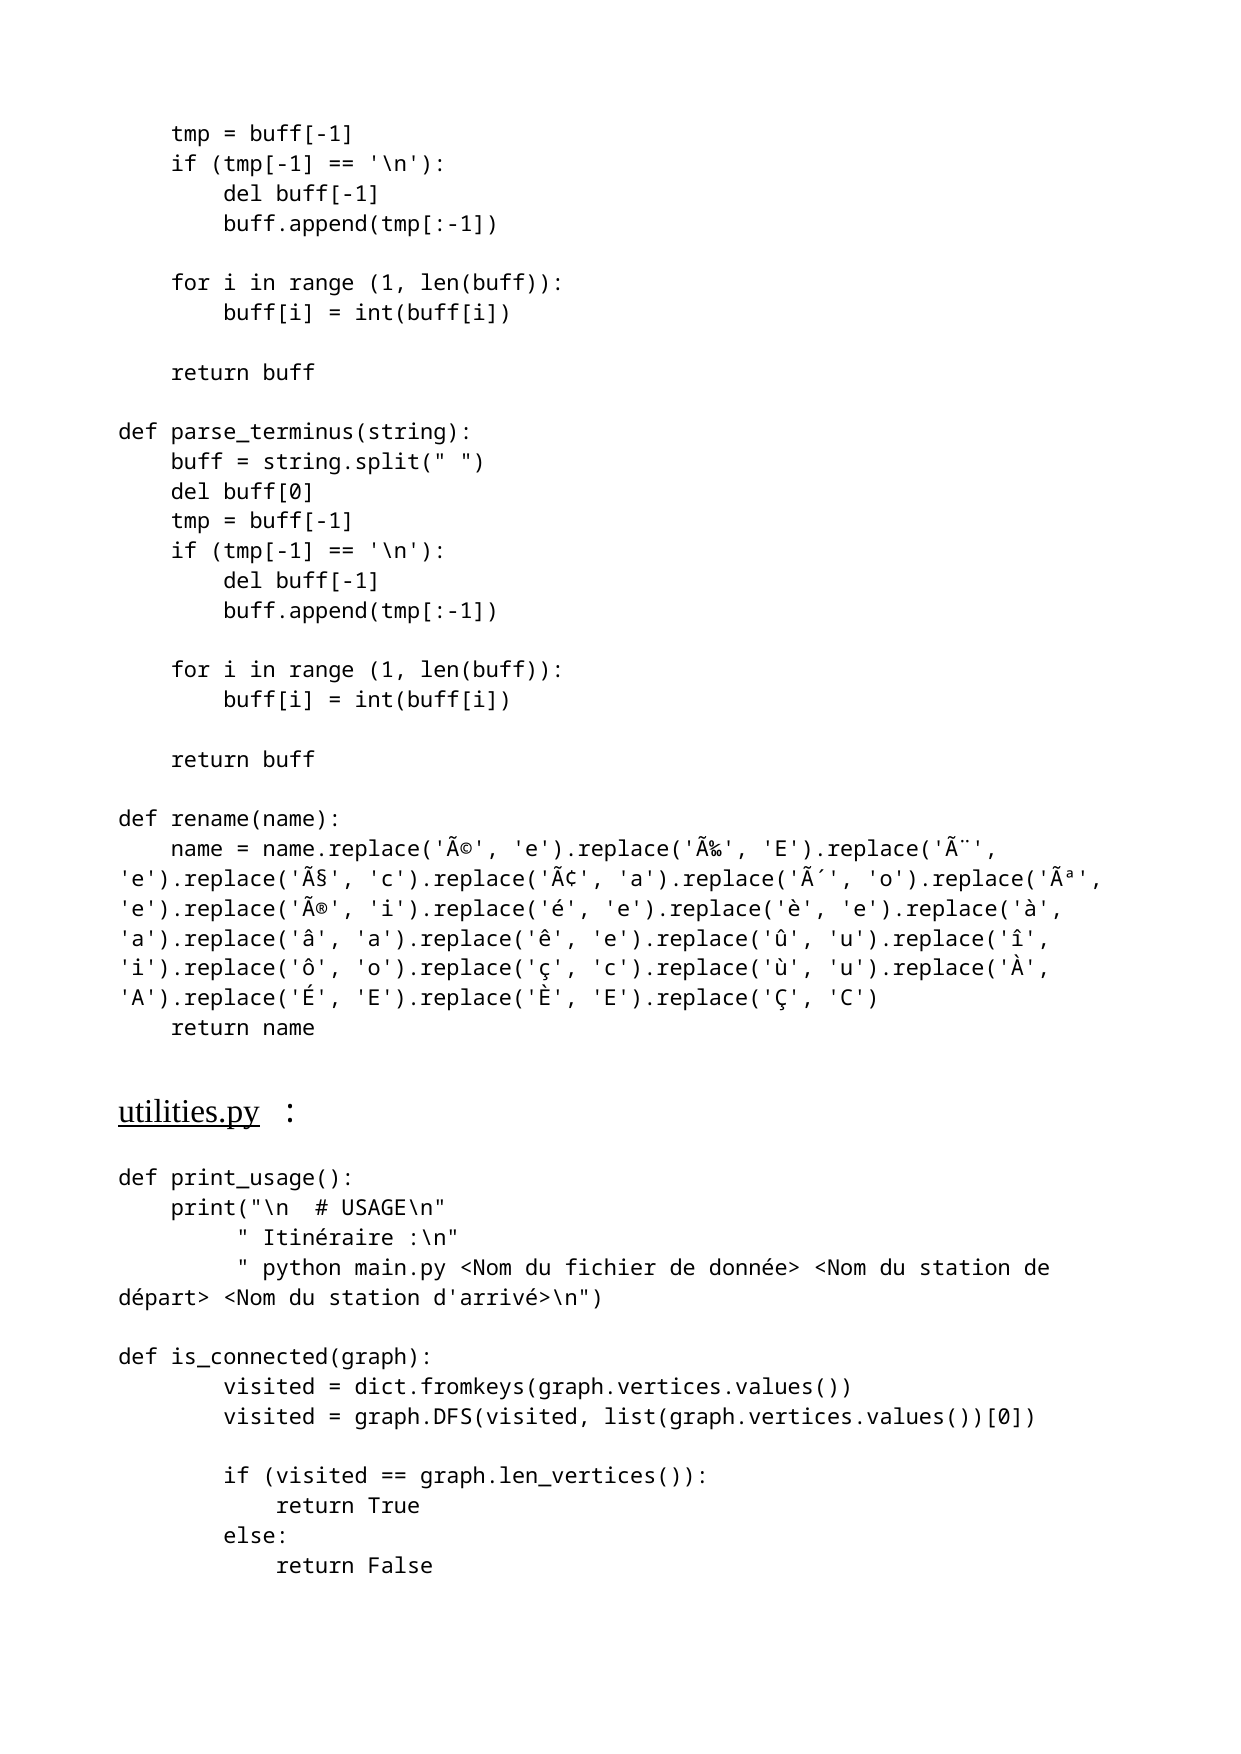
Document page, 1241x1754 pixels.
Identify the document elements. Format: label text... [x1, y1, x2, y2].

text if (tmp[-1] == '\n'): [118, 148, 1122, 178]
text utilities.py : [118, 1087, 1122, 1132]
text return buff [118, 356, 1122, 386]
text return name [118, 1012, 1122, 1042]
text del buff[0] [118, 476, 1122, 505]
text return True [118, 1490, 1122, 1520]
text buff.append(tmp[:-1]) [118, 207, 1122, 237]
text buff.append(tmp[:-1]) [118, 595, 1122, 624]
text return buff [118, 744, 1122, 773]
text def rename(name): [118, 803, 1122, 833]
text def parse_terminus(string): [118, 416, 1122, 446]
text " Itinéraire :\n" [118, 1222, 1122, 1252]
text tmp = buff[-1] [118, 505, 1122, 535]
text buff[i] = int(buff[i]) [118, 684, 1122, 714]
text if (tmp[-1] == '\n'): [118, 535, 1122, 565]
text for i in range (1, len(buff)): [118, 654, 1122, 684]
text return False [118, 1549, 1122, 1579]
text def is_connected(graph): [118, 1341, 1122, 1371]
text if (visited == graph.len_vertices()): [118, 1460, 1122, 1490]
text del buff[-1] [118, 565, 1122, 595]
text for i in range (1, len(buff)): [118, 267, 1122, 297]
text visited = dict.fromkeys(graph.vertices.values()) [118, 1371, 1122, 1401]
text print("\n # USAGE\n" [118, 1192, 1122, 1222]
text name = name.replace('Ã©', 'e').replace('Ã‰', 'E').replace('Ã¨', 'e').replace('Ã§', 'c').replace('Ã¢', 'a').replace('Ã´', 'o').replace('Ãª', 'e').replace('Ã®', 'i').replace('é', 'e').replace('è', 'e').replace('à', 'a').replace('â', 'a').replace('ê', 'e').replace('û', 'u').replace('î', 'i').replace('ô', 'o').replace('ç', 'c').replace('ù', 'u').replace('À', 'A').replace('É', 'E').replace('È', 'E').replace('Ç', 'C') [118, 833, 1122, 1012]
text del buff[-1] [118, 178, 1122, 207]
text buff[i] = int(buff[i]) [118, 297, 1122, 327]
text " python main.py <Nom du fichier de donnée> <Nom du station de départ> <Nom du station d'arrivé>\n") [118, 1252, 1122, 1311]
text visited = graph.DFS(visited, list(graph.vertices.values())[0]) [118, 1401, 1122, 1430]
text def print_usage(): [118, 1162, 1122, 1192]
text else: [118, 1520, 1122, 1549]
text tmp = buff[-1] [118, 118, 1122, 148]
text buff = string.split(" ") [118, 446, 1122, 476]
